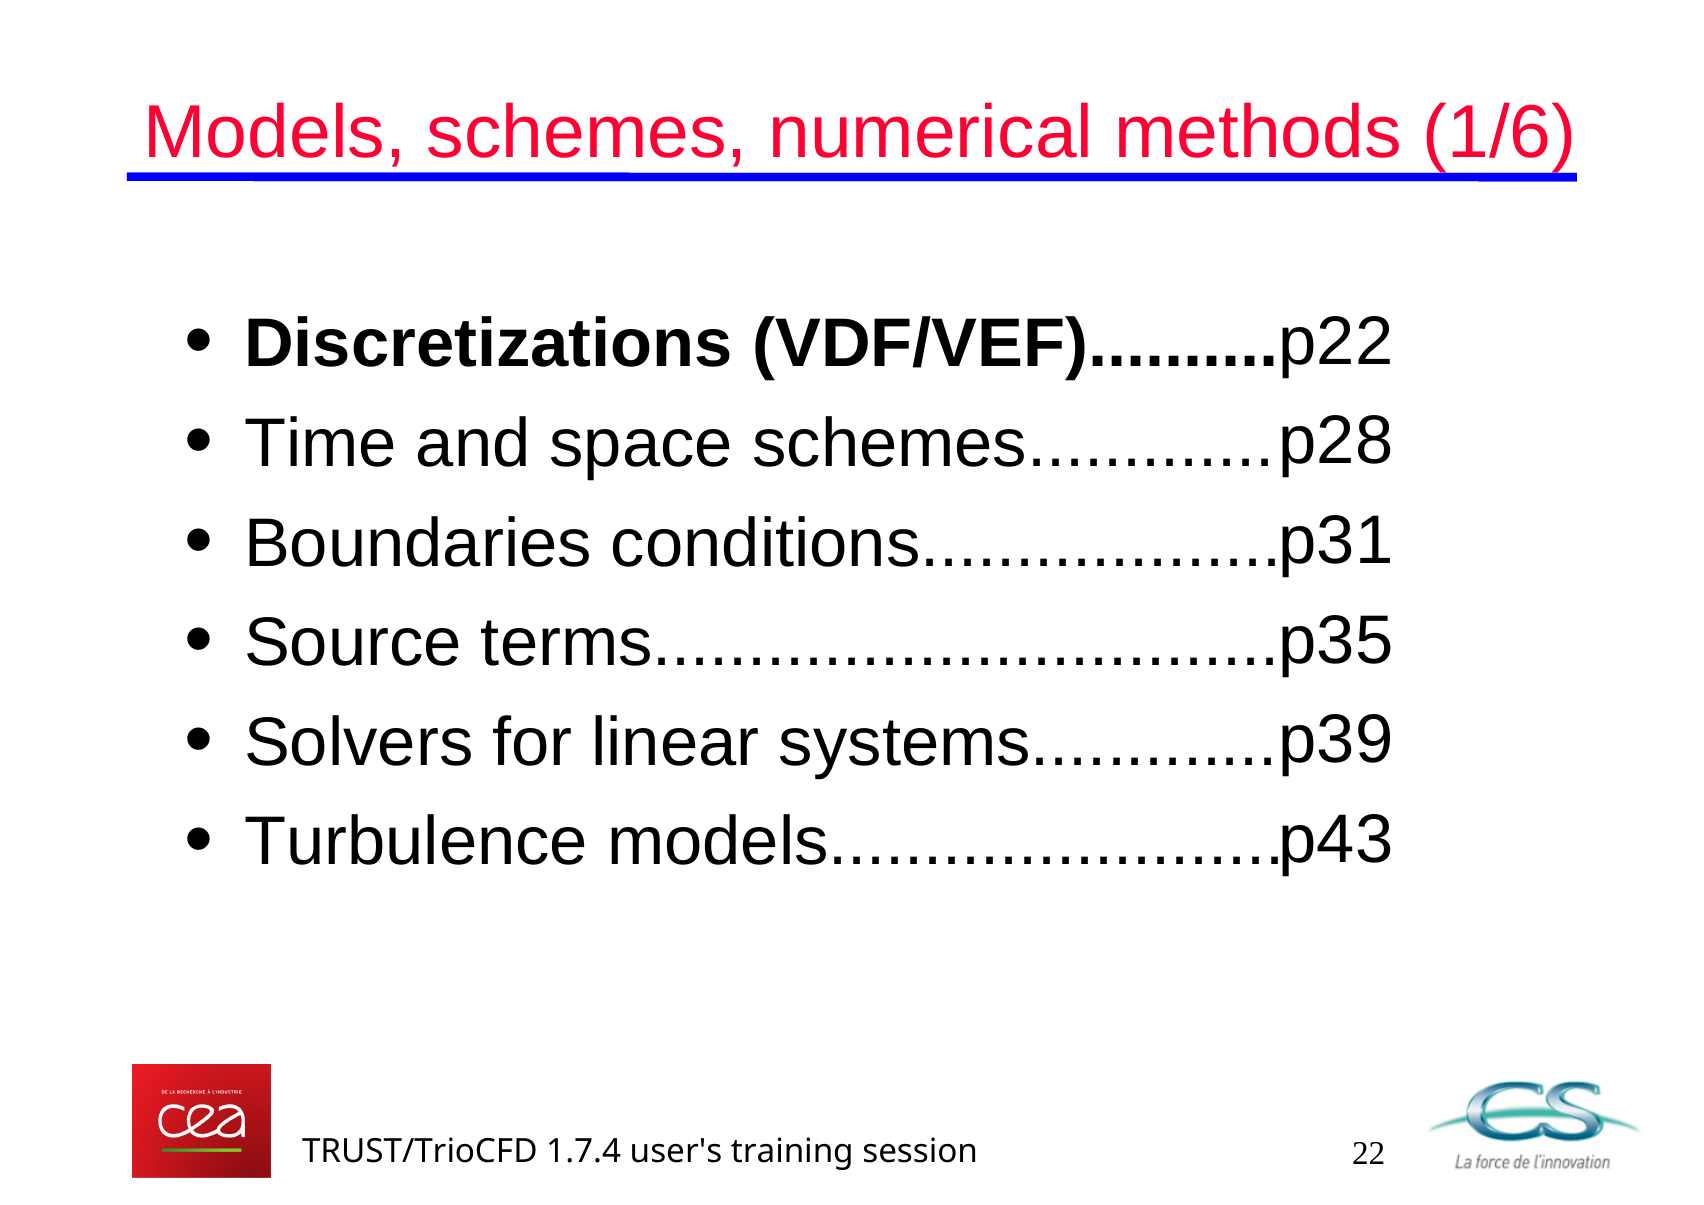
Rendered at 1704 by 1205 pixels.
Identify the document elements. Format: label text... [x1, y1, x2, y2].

picture [1423, 1072, 1648, 1179]
picture [132, 1064, 271, 1178]
list p22 p28 p31 p35 p39 p43 [1206, 287, 1474, 906]
list Discretizations (VDF/VEF).......... Time and space schemes............. Boundaries conditions................... Source terms................................. Solvers for linear systems............. Turbulence models........................ [169, 290, 1206, 902]
title Models, schemes, numerical methods (1/6) [127, 39, 1661, 215]
